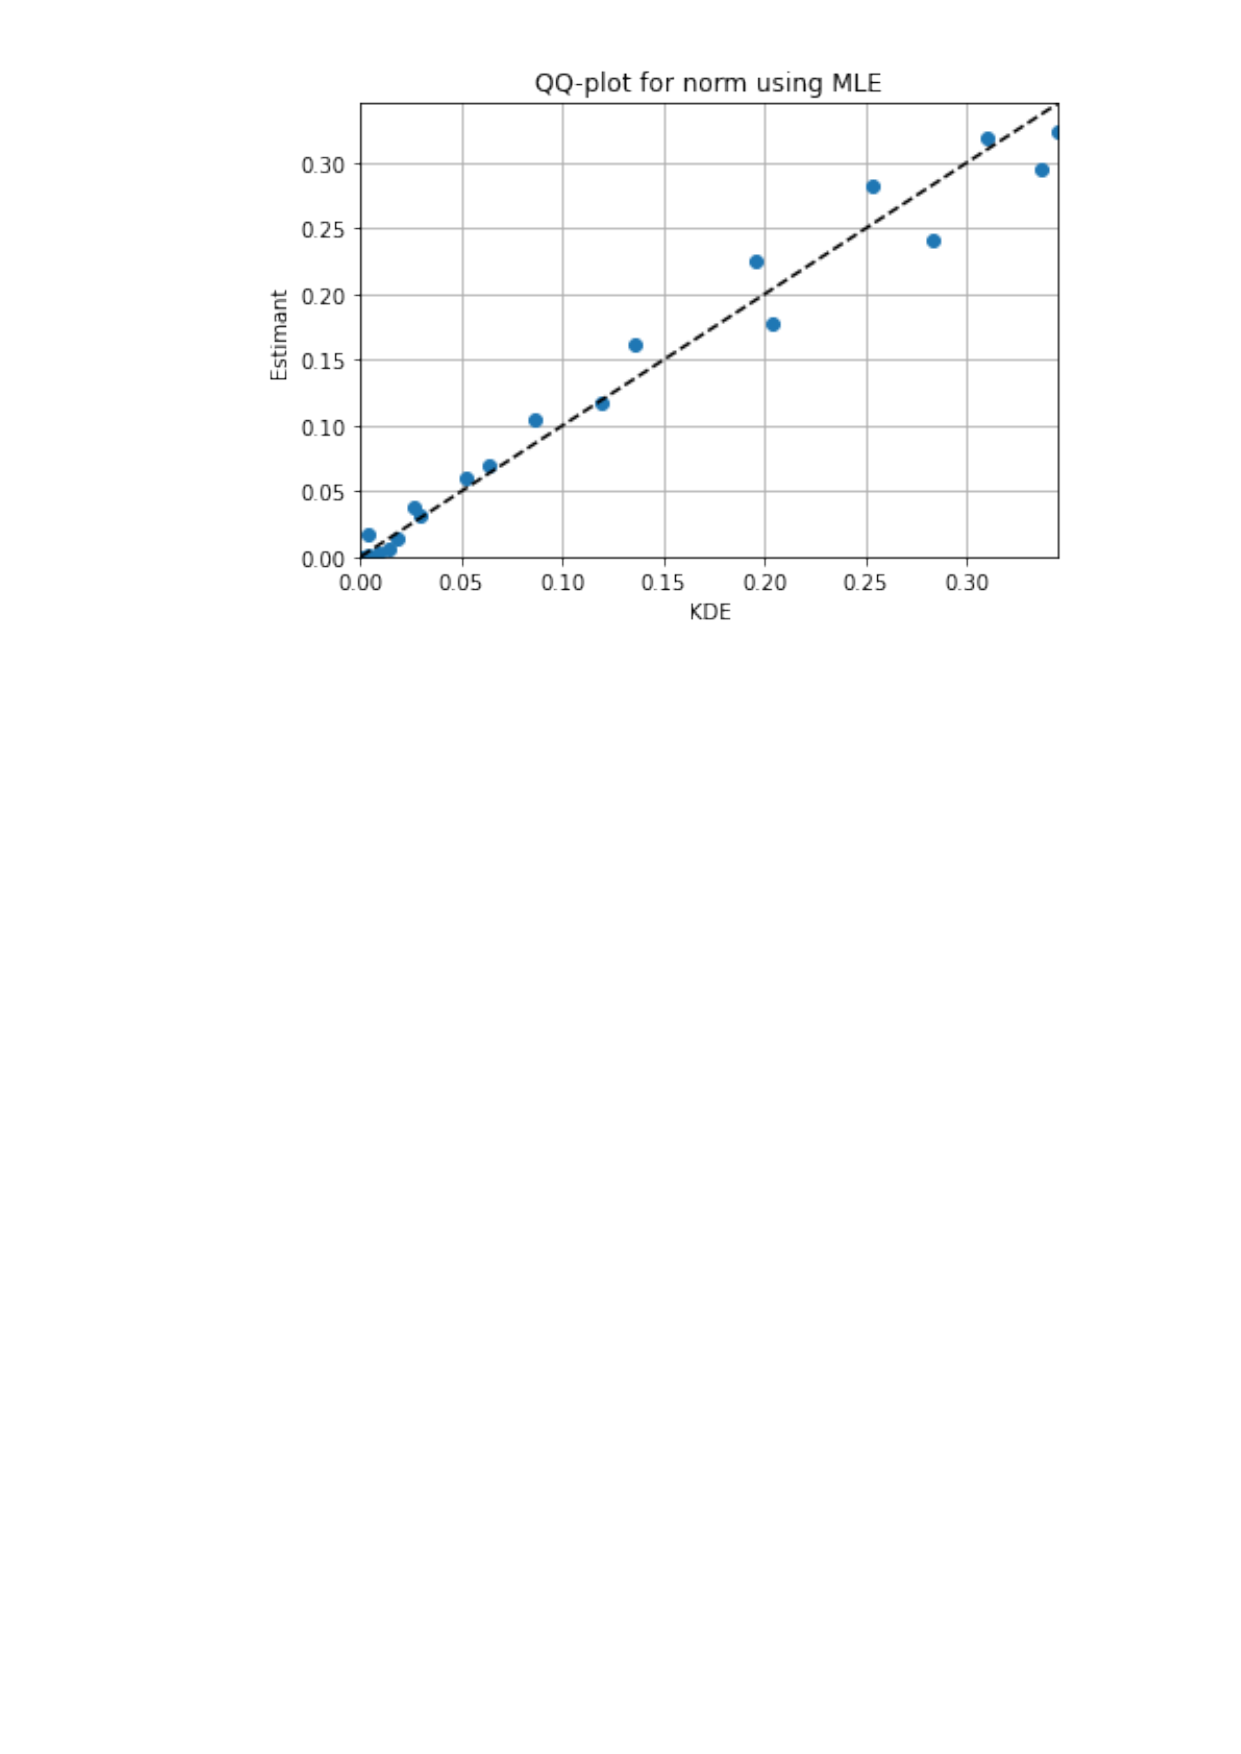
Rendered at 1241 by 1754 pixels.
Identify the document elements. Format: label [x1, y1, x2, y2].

picture [256, 57, 1073, 637]
